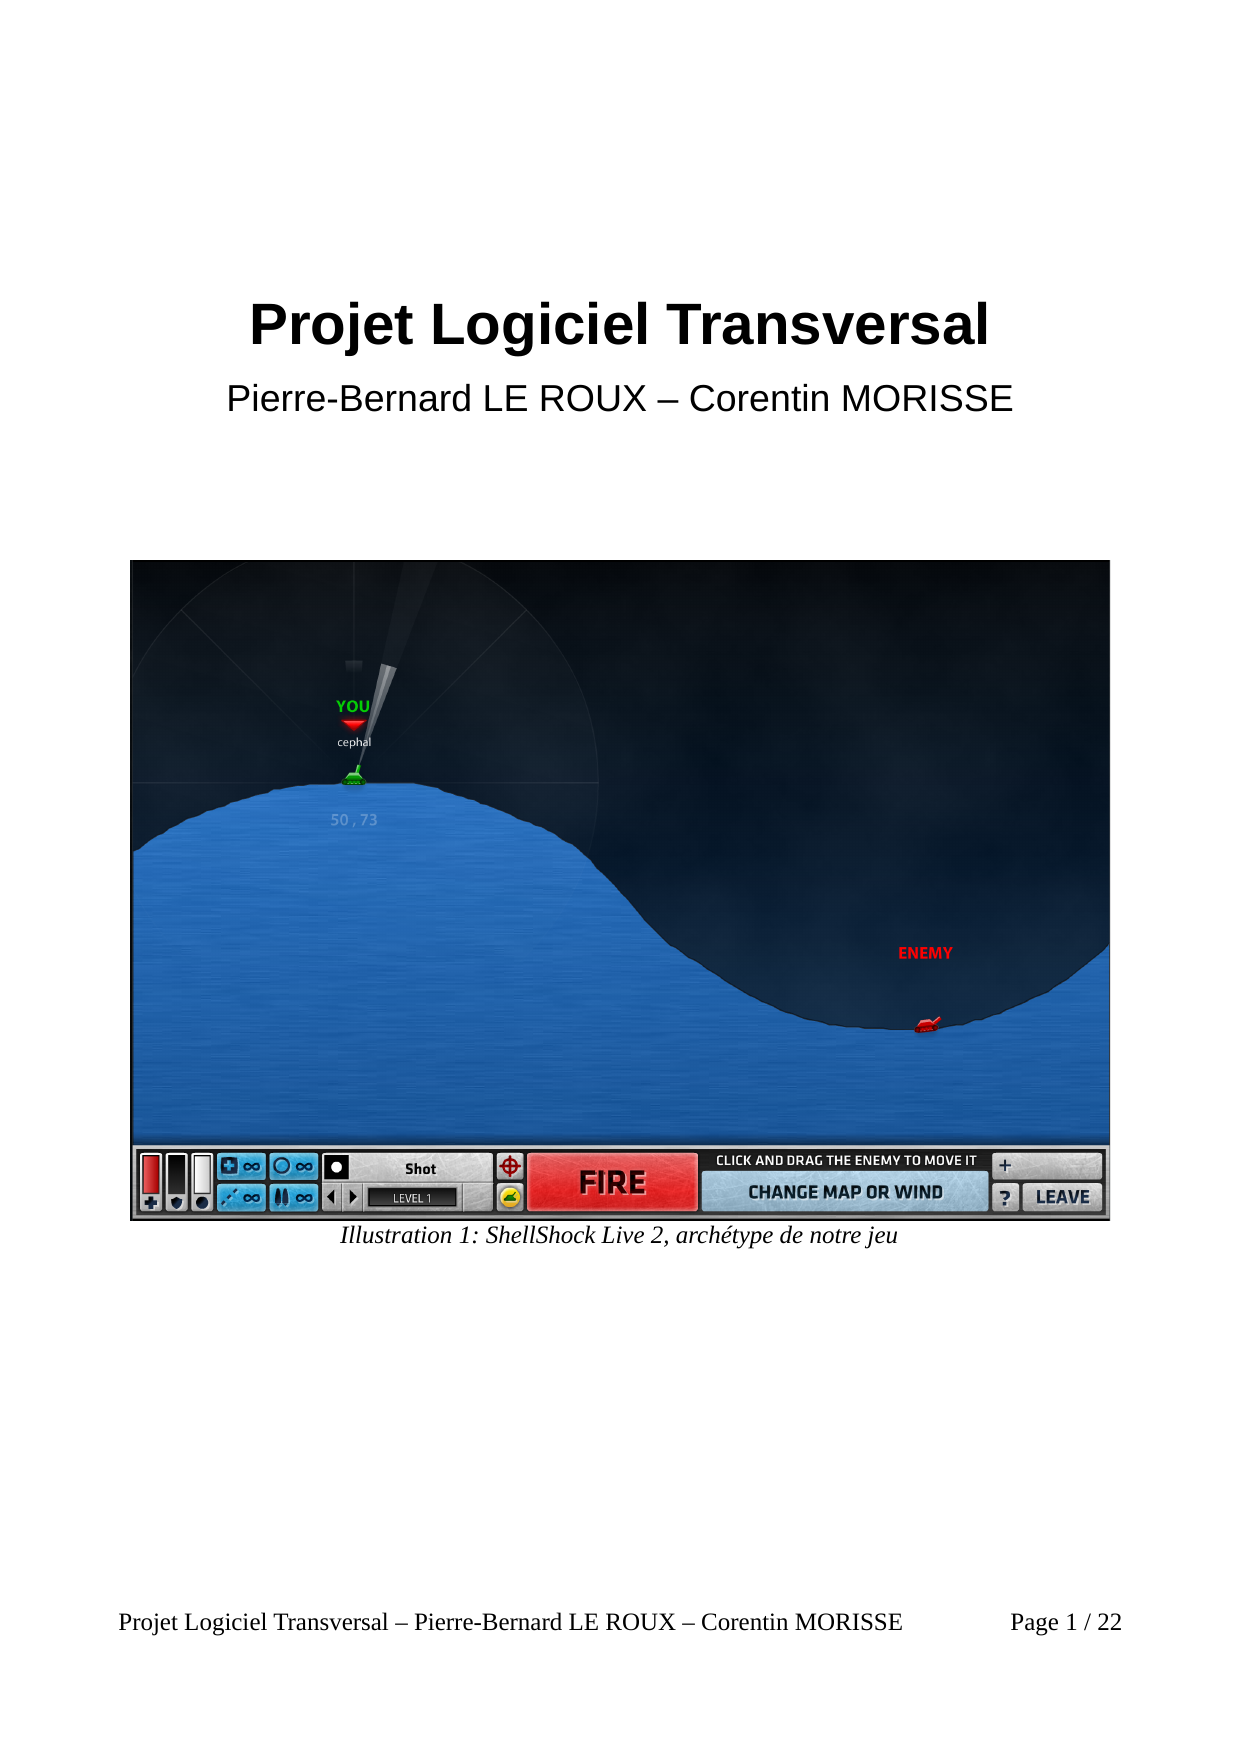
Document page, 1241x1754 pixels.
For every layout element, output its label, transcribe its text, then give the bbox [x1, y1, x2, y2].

subtitle Pierre-Bernard LE ROUX – Corentin MORISSE [118, 376, 1122, 419]
text Illustration 1: ShellShock Live 2, archétype de notre jeu [130, 1221, 1110, 1249]
picture [130, 560, 1111, 1221]
title Projet Logiciel Transversal [118, 290, 1122, 357]
